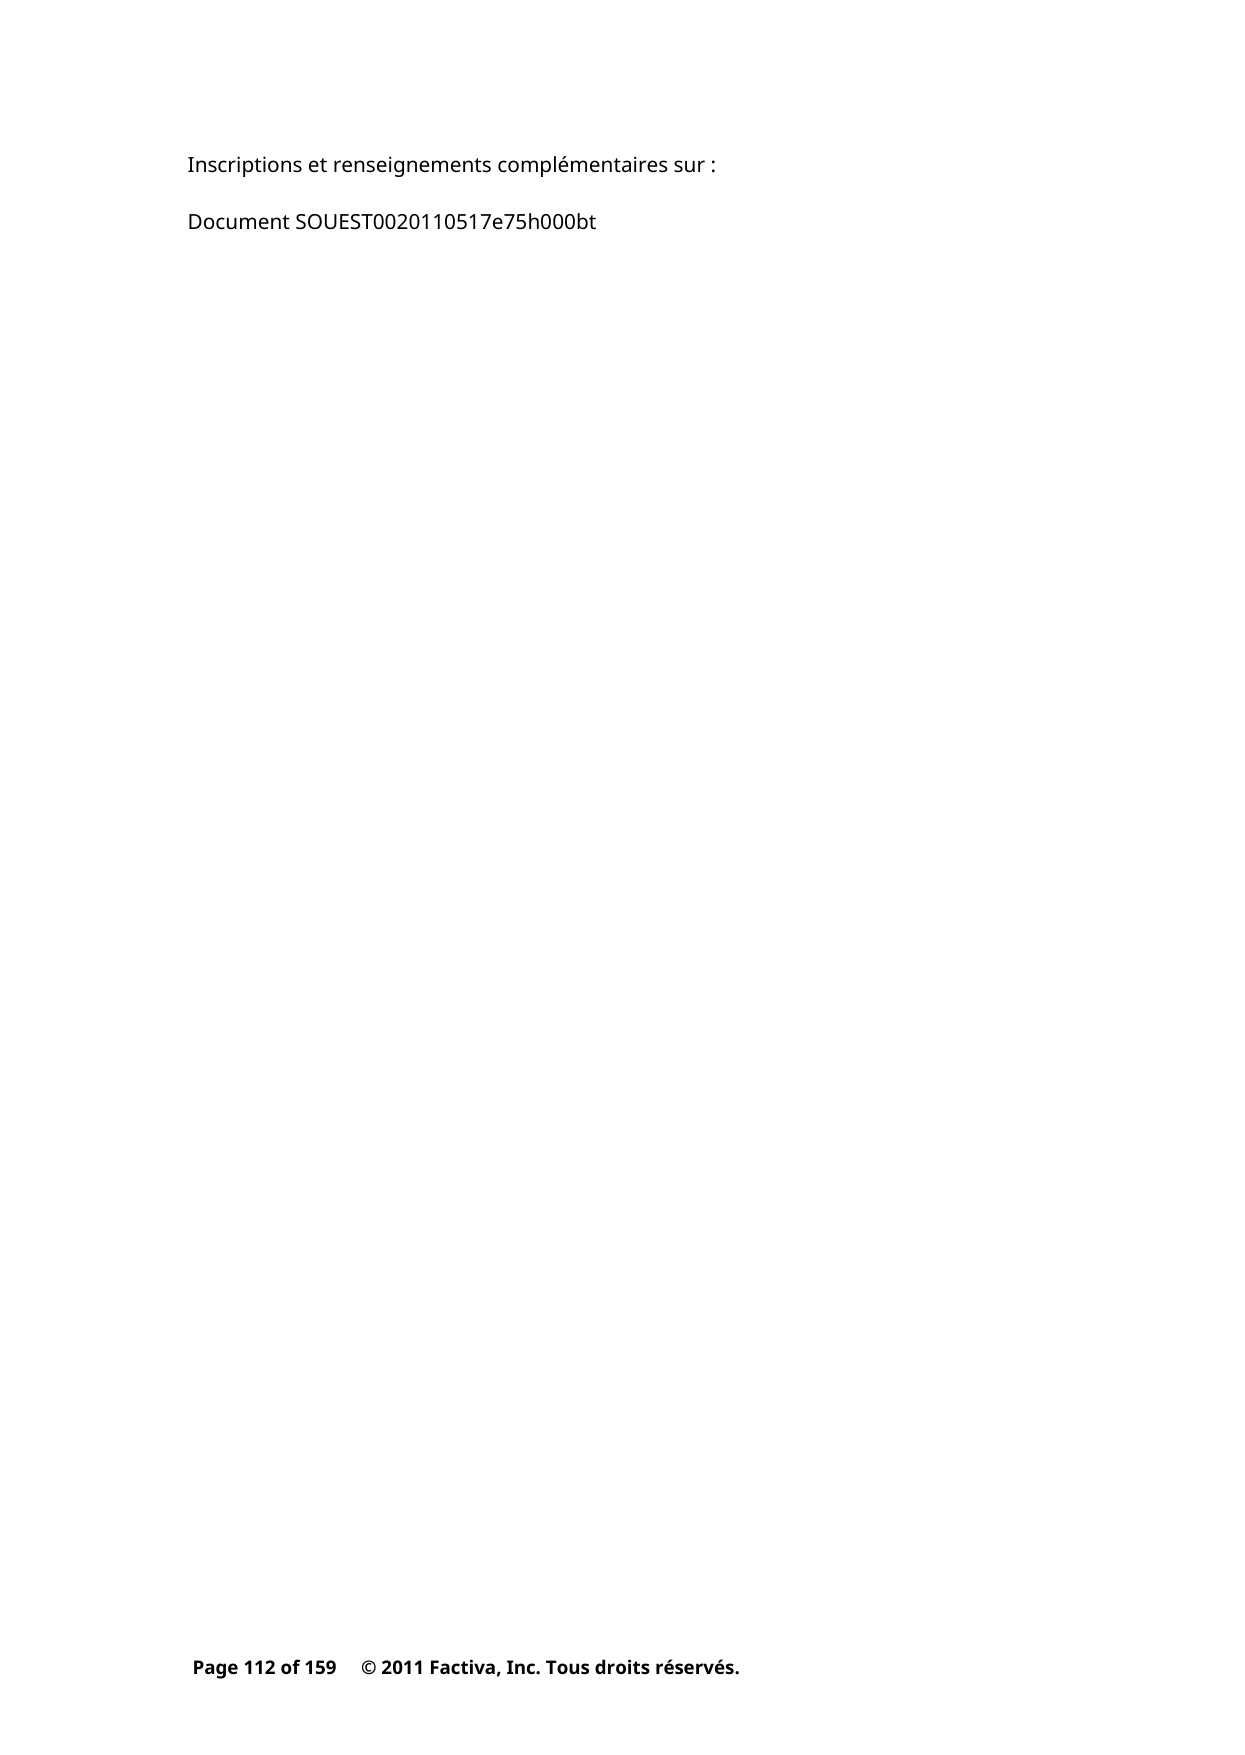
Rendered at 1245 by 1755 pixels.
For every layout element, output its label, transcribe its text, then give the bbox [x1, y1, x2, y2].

text Inscriptions et renseignements complémentaires sur : [187, 150, 1057, 178]
text Document SOUEST0020110517e75h000bt [187, 207, 1057, 235]
